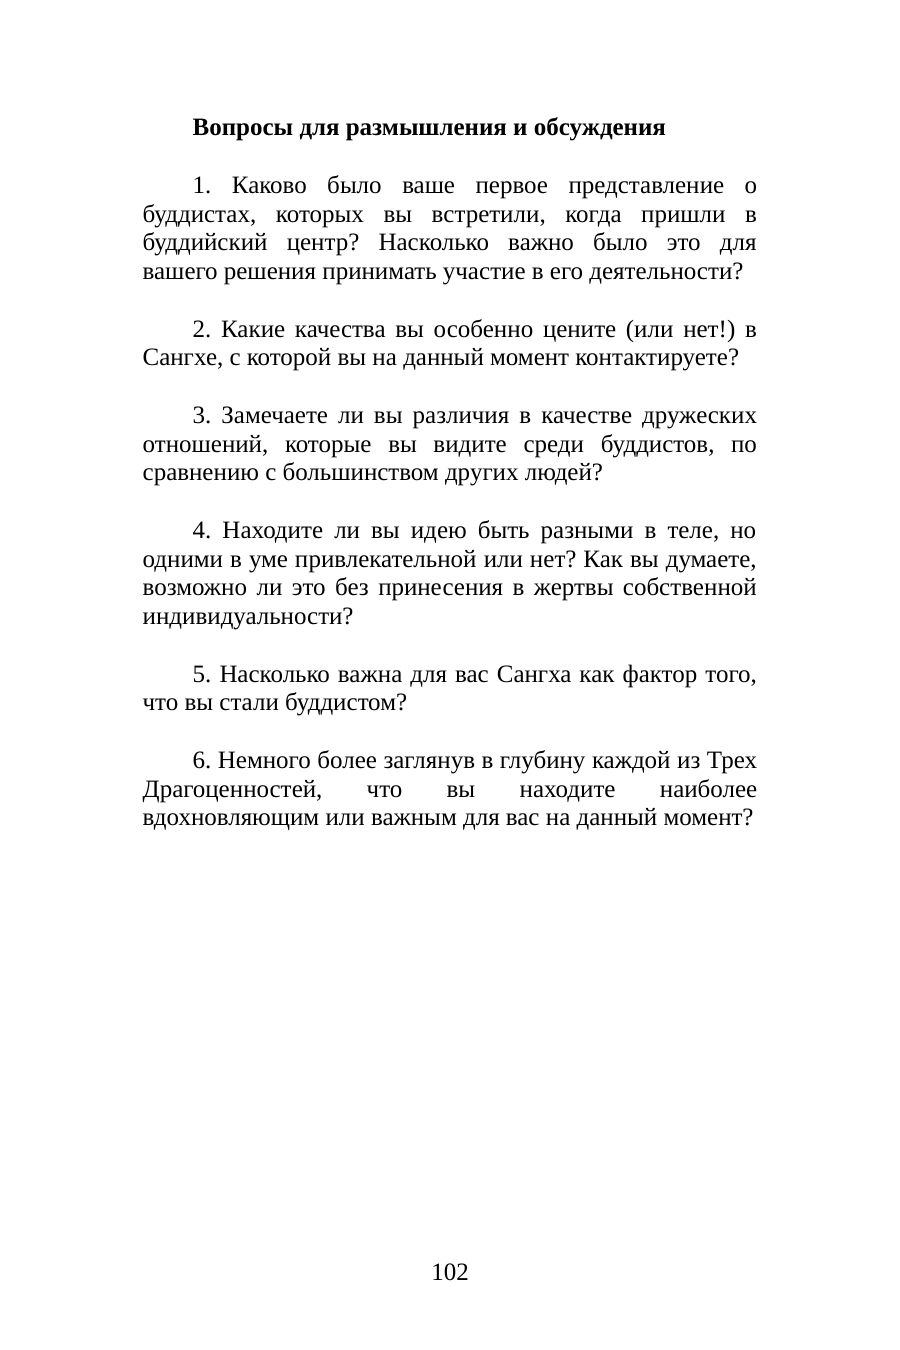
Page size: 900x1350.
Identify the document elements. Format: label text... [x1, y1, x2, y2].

text 5. Насколько важна для вас Сангха как фактор того, что вы стали буддистом? [142, 659, 757, 716]
text 6. Немного более заглянув в глубину каждой из Трех Драгоценностей, что вы находите наиболее вдохновляющим или важным для вас на данный момент? [142, 745, 757, 831]
text 2. Какие качества вы особенно цените (или нет!) в Сангхе, с которой вы на данный момент контактируете? [142, 314, 757, 371]
text Вопросы для размышления и обсуждения [142, 112, 757, 141]
text 4. Находите ли вы идею быть разными в теле, но одними в уме привлекательной или нет? Как вы думаете, возможно ли это без принесения в жертвы собственной индивидуальности? [142, 515, 757, 630]
text 1. Каково было ваше первое представление о буддистах, которых вы встретили, когда пришли в буддийский центр? Насколько важно было это для вашего решения принимать участие в его деятельности? [142, 170, 757, 285]
text 3. Замечаете ли вы различия в качестве дружеских отношений, которые вы видите среди буддистов, по сравнению с большинством других людей? [142, 400, 757, 486]
